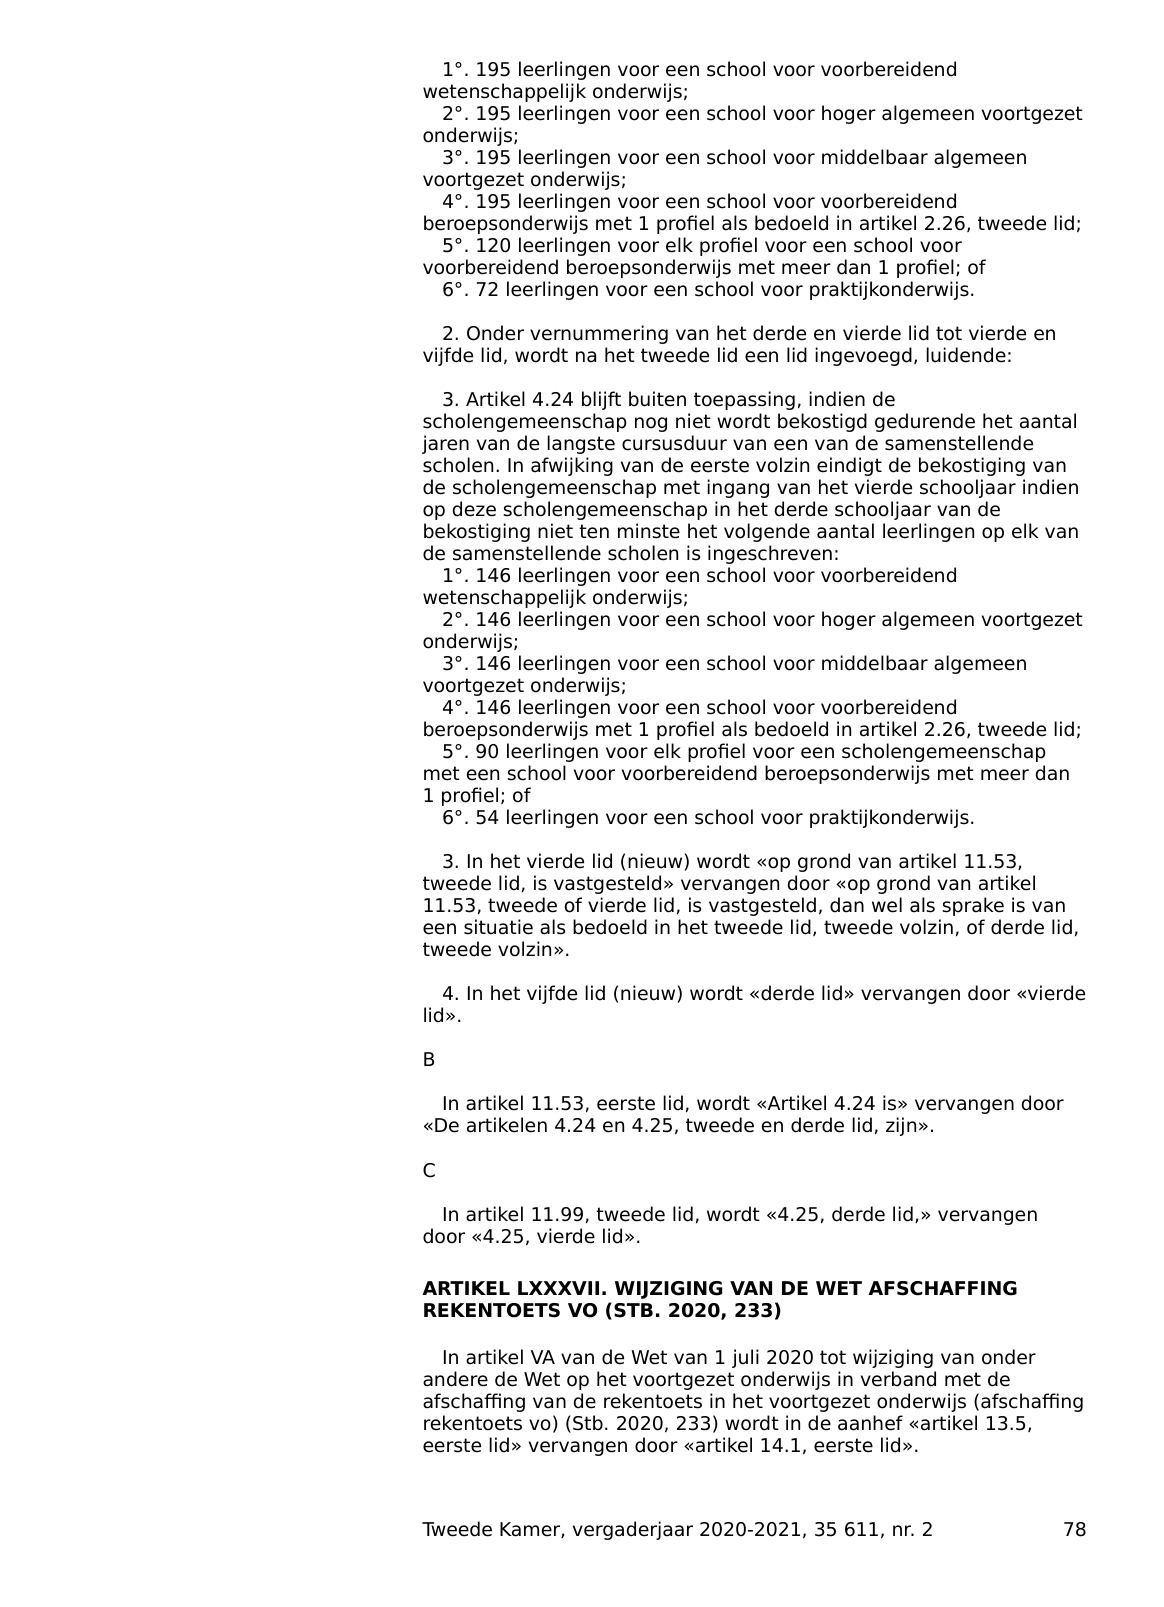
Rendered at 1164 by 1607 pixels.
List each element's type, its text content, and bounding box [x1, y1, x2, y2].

text 6°. 54 leerlingen voor een school voor praktijkonderwijs. [422, 807, 1087, 829]
text In artikel 11.99, tweede lid, wordt «4.25, derde lid,» vervangen door «4.25, vierde lid». [422, 1204, 1087, 1248]
text 6°. 72 leerlingen voor een school voor praktijkonderwijs. [422, 279, 1087, 301]
text In artikel 11.53, eerste lid, wordt «Artikel 4.24 is» vervangen door «De artikelen 4.24 en 4.25, tweede en derde lid, zijn». [422, 1093, 1087, 1137]
text 4°. 195 leerlingen voor een school voor voorbereidend beroepsonderwijs met 1 profiel als bedoeld in artikel 2.26, tweede lid; [422, 191, 1087, 235]
text 5°. 120 leerlingen voor elk profiel voor een school voor voorbereidend beroepsonderwijs met meer dan 1 profiel; of [422, 235, 1087, 279]
text 2°. 195 leerlingen voor een school voor hoger algemeen voortgezet onderwijs; [422, 103, 1087, 147]
text C [422, 1159, 1087, 1181]
text 1°. 195 leerlingen voor een school voor voorbereidend wetenschappelijk onderwijs; [422, 59, 1087, 103]
text 4. In het vijfde lid (nieuw) wordt «derde lid» vervangen door «vierde lid». [422, 983, 1087, 1027]
text 2. Onder vernummering van het derde en vierde lid tot vierde en vijfde lid, wordt na het tweede lid een lid ingevoegd, luidende: [422, 323, 1087, 367]
subtitle ARTIKEL LXXXVII. WIJZIGING VAN DE WET AFSCHAFFING REKENTOETS VO (STB. 2020, 233) [422, 1278, 1087, 1322]
text 4°. 146 leerlingen voor een school voor voorbereidend beroepsonderwijs met 1 profiel als bedoeld in artikel 2.26, tweede lid; [422, 697, 1087, 741]
text 3. In het vierde lid (nieuw) wordt «op grond van artikel 11.53, tweede lid, is vastgesteld» vervangen door «op grond van artikel 11.53, tweede of vierde lid, is vastgesteld, dan wel als sprake is van een situatie als bedoeld in het tweede lid, tweede volzin, of derde lid, tweede volzin». [422, 851, 1087, 961]
text 1°. 146 leerlingen voor een school voor voorbereidend wetenschappelijk onderwijs; [422, 565, 1087, 609]
text In artikel VA van de Wet van 1 juli 2020 tot wijziging van onder andere de Wet op het voortgezet onderwijs in verband met de afschaffing van de rekentoets in het voortgezet onderwijs (afschaffing rekentoets vo) (Stb. 2020, 233) wordt in de aanhef «artikel 13.5, eerste lid» vervangen door «artikel 14.1, eerste lid». [422, 1347, 1087, 1456]
text 2°. 146 leerlingen voor een school voor hoger algemeen voortgezet onderwijs; [422, 609, 1087, 653]
text 3°. 195 leerlingen voor een school voor middelbaar algemeen voortgezet onderwijs; [422, 147, 1087, 191]
text B [422, 1049, 1087, 1071]
text 3°. 146 leerlingen voor een school voor middelbaar algemeen voortgezet onderwijs; [422, 653, 1087, 697]
text 5°. 90 leerlingen voor elk profiel voor een scholengemeenschap met een school voor voorbereidend beroepsonderwijs met meer dan 1 profiel; of [422, 741, 1087, 807]
text 3. Artikel 4.24 blijft buiten toepassing, indien de scholengemeenschap nog niet wordt bekostigd gedurende het aantal jaren van de langste cursusduur van een van de samenstellende scholen. In afwijking van de eerste volzin eindigt de bekostiging van de scholengemeenschap met ingang van het vierde schooljaar indien op deze scholengemeenschap in het derde schooljaar van de bekostiging niet ten minste het volgende aantal leerlingen op elk van de samenstellende scholen is ingeschreven: [422, 389, 1087, 565]
